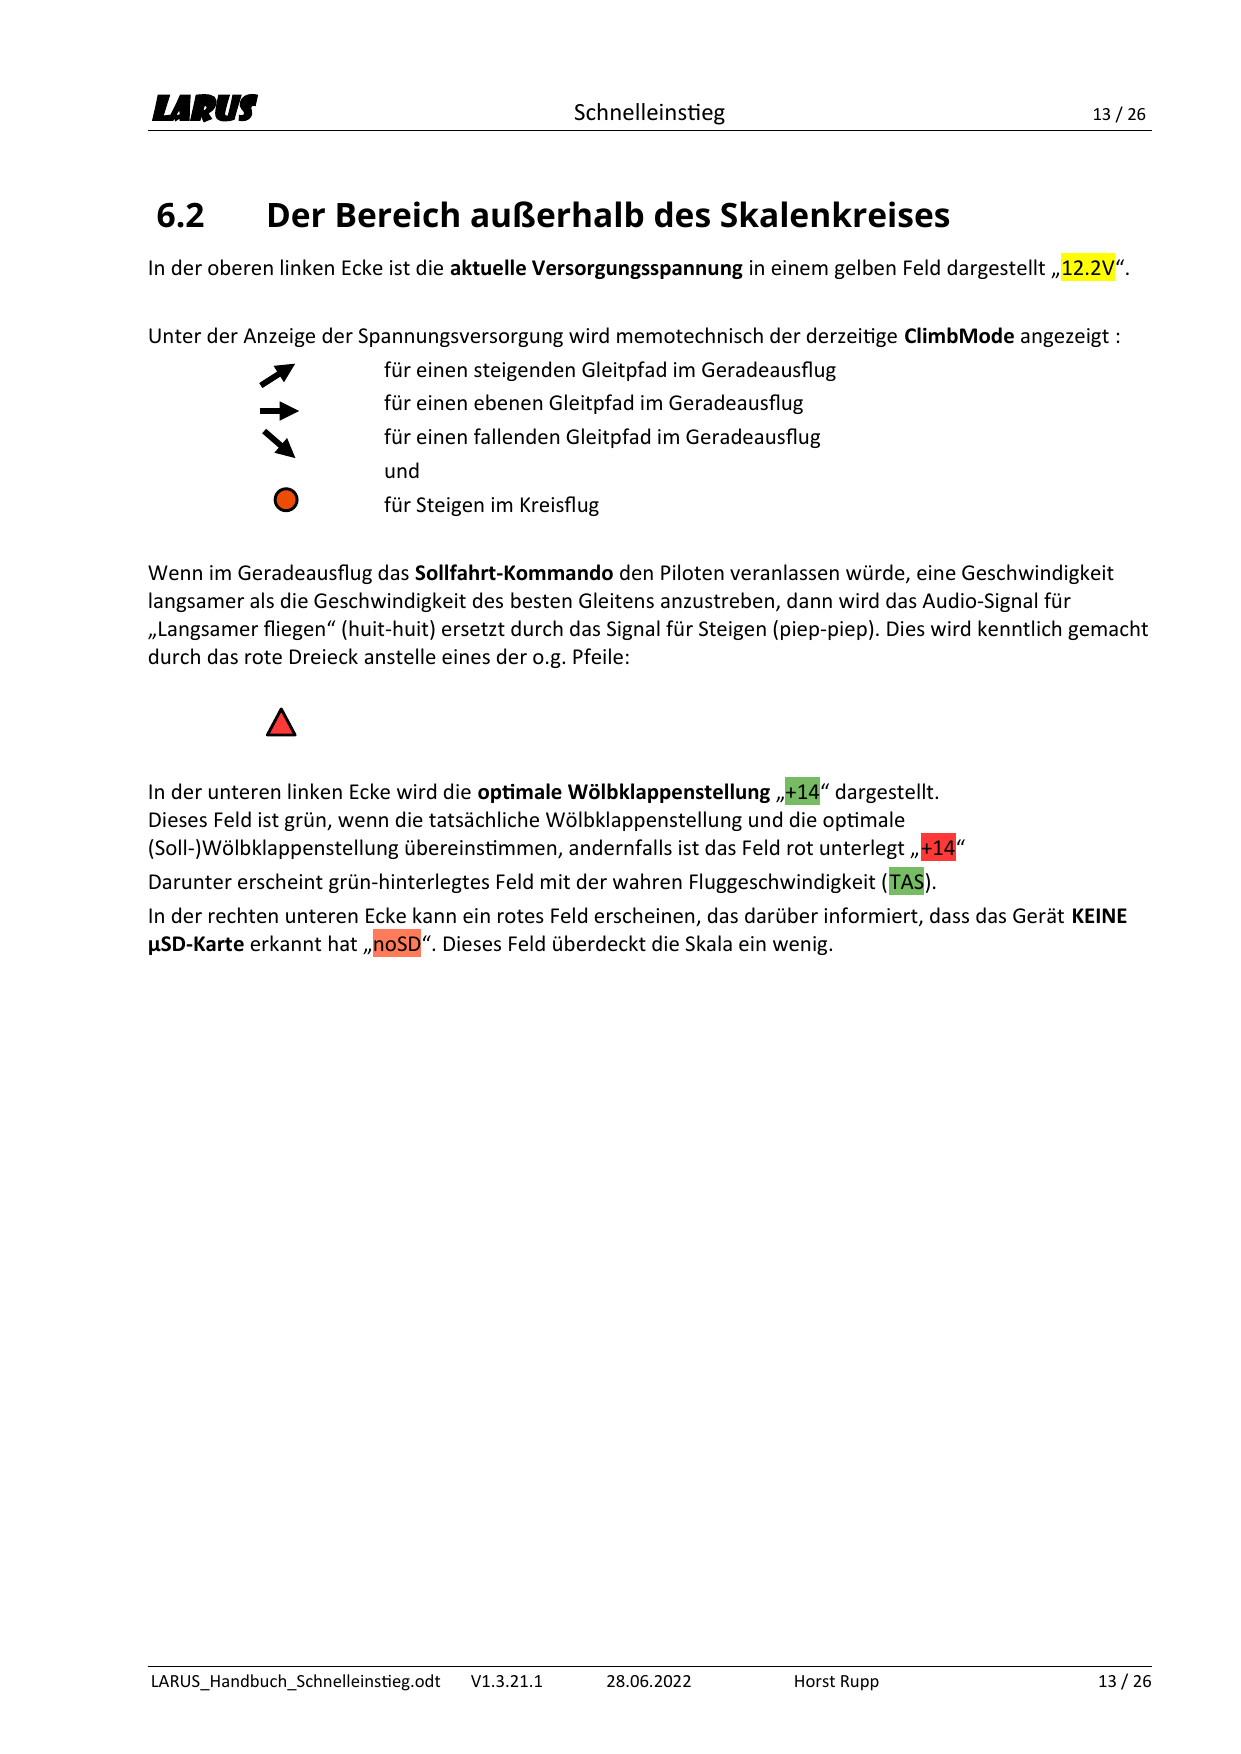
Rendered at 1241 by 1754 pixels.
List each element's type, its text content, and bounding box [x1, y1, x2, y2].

text für einen ebenen Gleitpfad im Geradeausflug [148, 388, 1152, 417]
text Unter der Anzeige der Spannungsversorgung wird memotechnisch der derzeitige ClimbMode angezeigt : [148, 321, 1152, 349]
text und [148, 456, 1152, 484]
text In der rechten unteren Ecke kann ein rotes Feld erscheinen, das darüber informiert, dass das Gerät KEINE µSD-Karte erkannt hat „noSD“. Dieses Feld überdeckt die Skala ein wenig. [148, 901, 1152, 957]
subtitle Der Bereich außerhalb des Skalenkreises [148, 162, 1152, 238]
text In der unteren linken Ecke wird die optimale Wölbklappenstellung „+14“ dargestellt. Dieses Feld ist grün, wenn die tatsächliche Wölbklappenstellung und die optimale (Soll-)Wölbklappenstellung übereinstimmen, andernfalls ist das Feld rot unterlegt „+14“ [148, 777, 1152, 861]
text In der oberen linken Ecke ist die aktuelle Versorgungsspannung in einem gelben Feld dargestellt „12.2V“. [148, 253, 1152, 281]
text für einen steigenden Gleitpfad im Geradeausflug [148, 355, 1152, 383]
text Darunter erscheint grün-hinterlegtes Feld mit der wahren Fluggeschwindigkeit (TAS). [148, 867, 1152, 895]
text für Steigen im Kreisflug [148, 490, 1152, 518]
text Wenn im Geradeausflug das Sollfahrt-Kommando den Piloten veranlassen würde, eine Geschwindigkeit langsamer als die Geschwindigkeit des besten Gleitens anzustreben, dann wird das Audio-Signal für „Langsamer fliegen“ (huit-huit) ersetzt durch das Signal für Steigen (piep-piep). Dies wird kenntlich gemacht durch das rote Dreieck anstelle eines der o.g. Pfeile: [148, 558, 1152, 670]
text für einen fallenden Gleitpfad im Geradeausflug [148, 422, 1152, 450]
